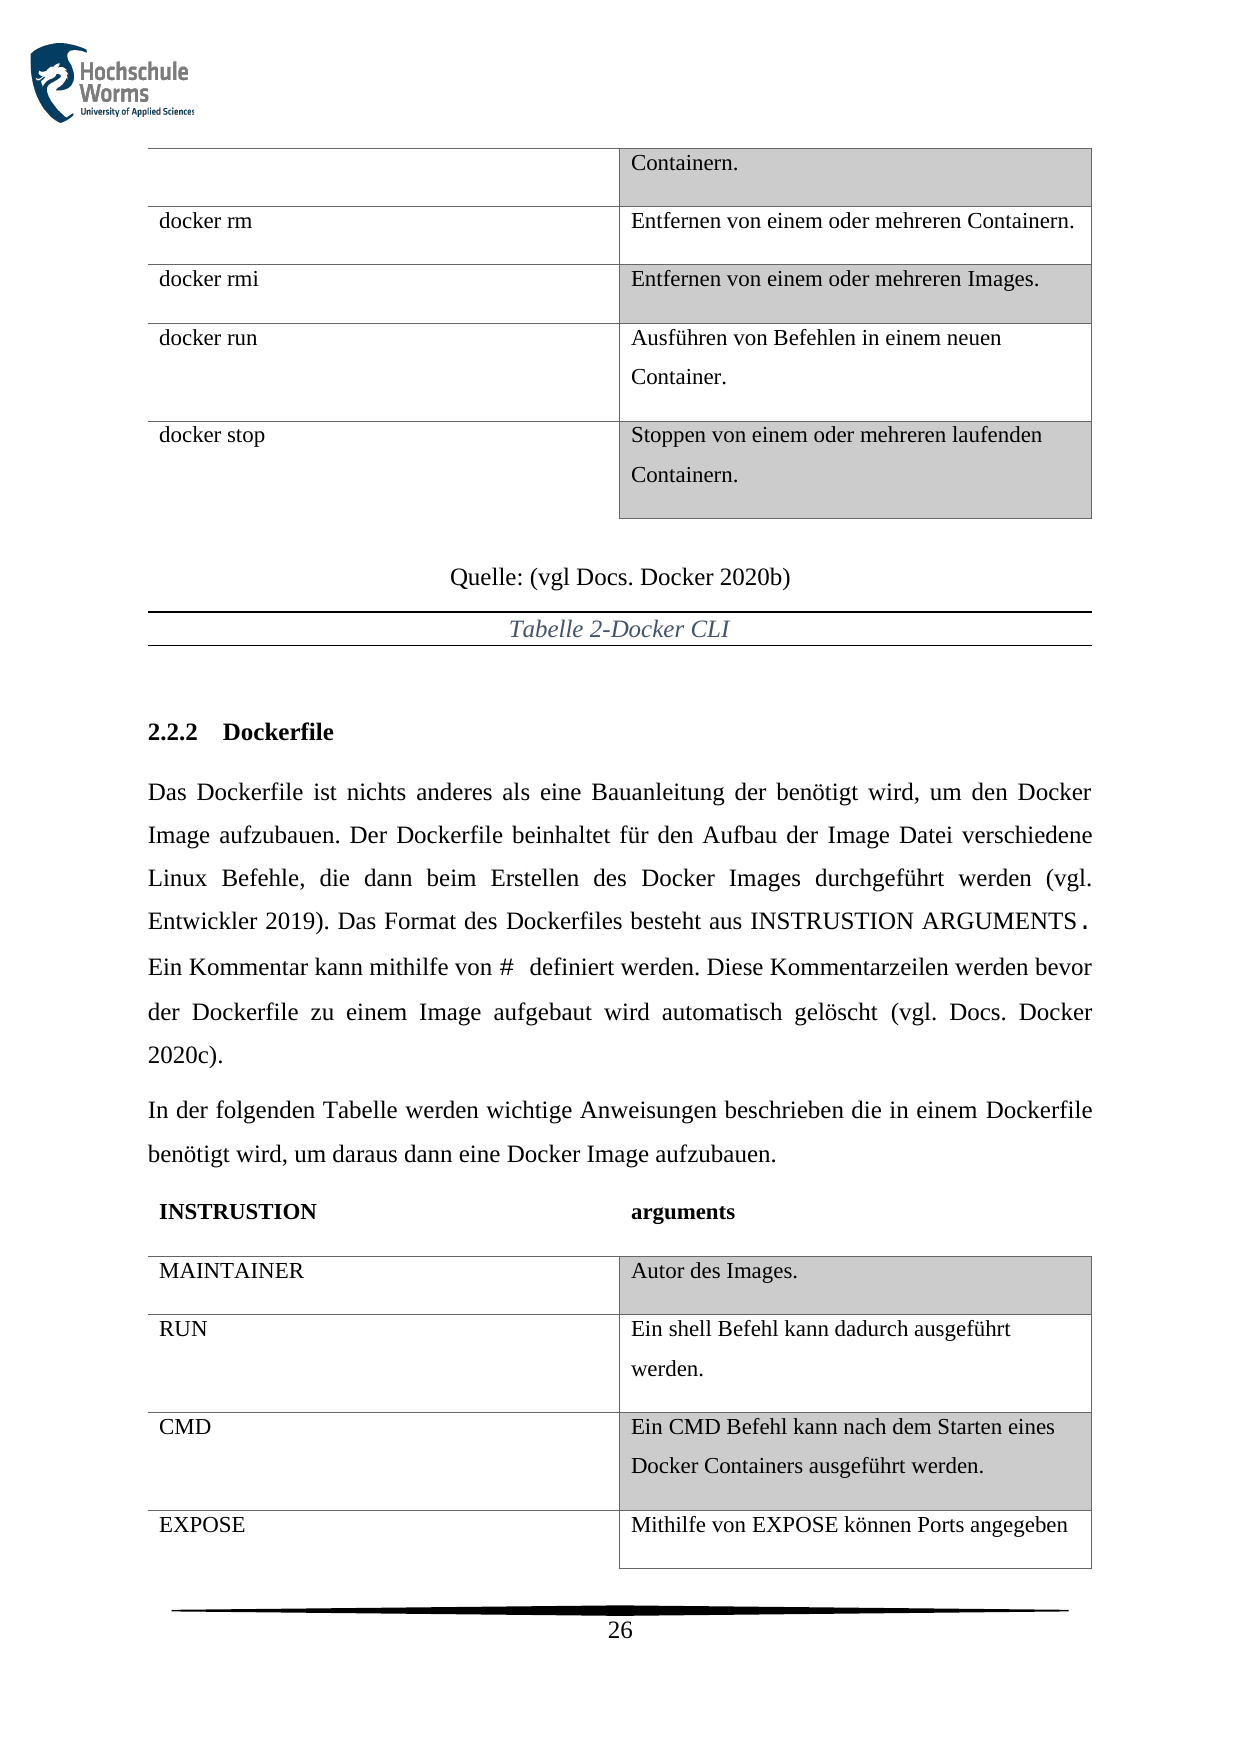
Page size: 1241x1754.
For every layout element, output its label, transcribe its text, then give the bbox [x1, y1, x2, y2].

table_cell MAINTAINER [148, 1257, 619, 1314]
table_cell CMD [148, 1413, 619, 1510]
text Das Dockerfile ist nichts anderes als eine Bauanleitung der benötigt wird, um den Docker Image aufzubauen. Der Dockerfile beinhaltet für den Aufbau der Image Datei verschiedene Linux Befehle, die dann beim Erstellen des Docker Images durchgeführt werden (vgl. Entwickler 2019). Das Format des Dockerfiles besteht aus INSTRUSTION ARGUMENTS. Ein Kommentar kann mithilfe von # definiert werden. Diese Kommentarzeilen werden bevor der Dockerfile zu einem Image aufgebaut wird automatisch gelöscht (vgl. Docs. Docker 2020c). [148, 777, 1092, 1069]
table_cell docker rmi [148, 265, 619, 323]
table_cell Entfernen von einem oder mehreren Containern. [620, 207, 1091, 264]
text Tabelle 2-Docker CLI [148, 613, 1092, 645]
table_cell Stoppen von einem oder mehreren laufenden Containern. [620, 422, 1091, 518]
table_header arguments [620, 1199, 1091, 1256]
text Quelle: (vgl Docs. Docker 2020b) [148, 562, 1092, 591]
table_cell RUN [148, 1315, 619, 1412]
table_cell Containern. [620, 149, 1091, 206]
table_cell docker run [148, 324, 619, 421]
table_cell Entfernen von einem oder mehreren Images. [620, 265, 1091, 323]
table_cell Ein CMD Befehl kann nach dem Starten eines Docker Containers ausgeführt werden. [620, 1413, 1091, 1510]
table_cell Ein shell Befehl kann dadurch ausgeführt werden. [620, 1315, 1091, 1412]
subtitle Dockerfile [148, 717, 1092, 746]
table_cell Autor des Images. [620, 1257, 1091, 1314]
table_cell docker rm [148, 207, 619, 264]
table_header INSTRUSTION [148, 1199, 619, 1256]
table_cell Mithilfe von EXPOSE können Ports angegeben [620, 1511, 1091, 1568]
table_cell Ausführen von Befehlen in einem neuen Container. [620, 324, 1091, 421]
text In der folgenden Tabelle werden wichtige Anweisungen beschrieben die in einem Dockerfile benötigt wird, um daraus dann eine Docker Image aufzubauen. [148, 1096, 1092, 1167]
table_cell EXPOSE [148, 1511, 619, 1568]
table_cell docker stop [148, 422, 619, 518]
table_cell [148, 149, 619, 206]
